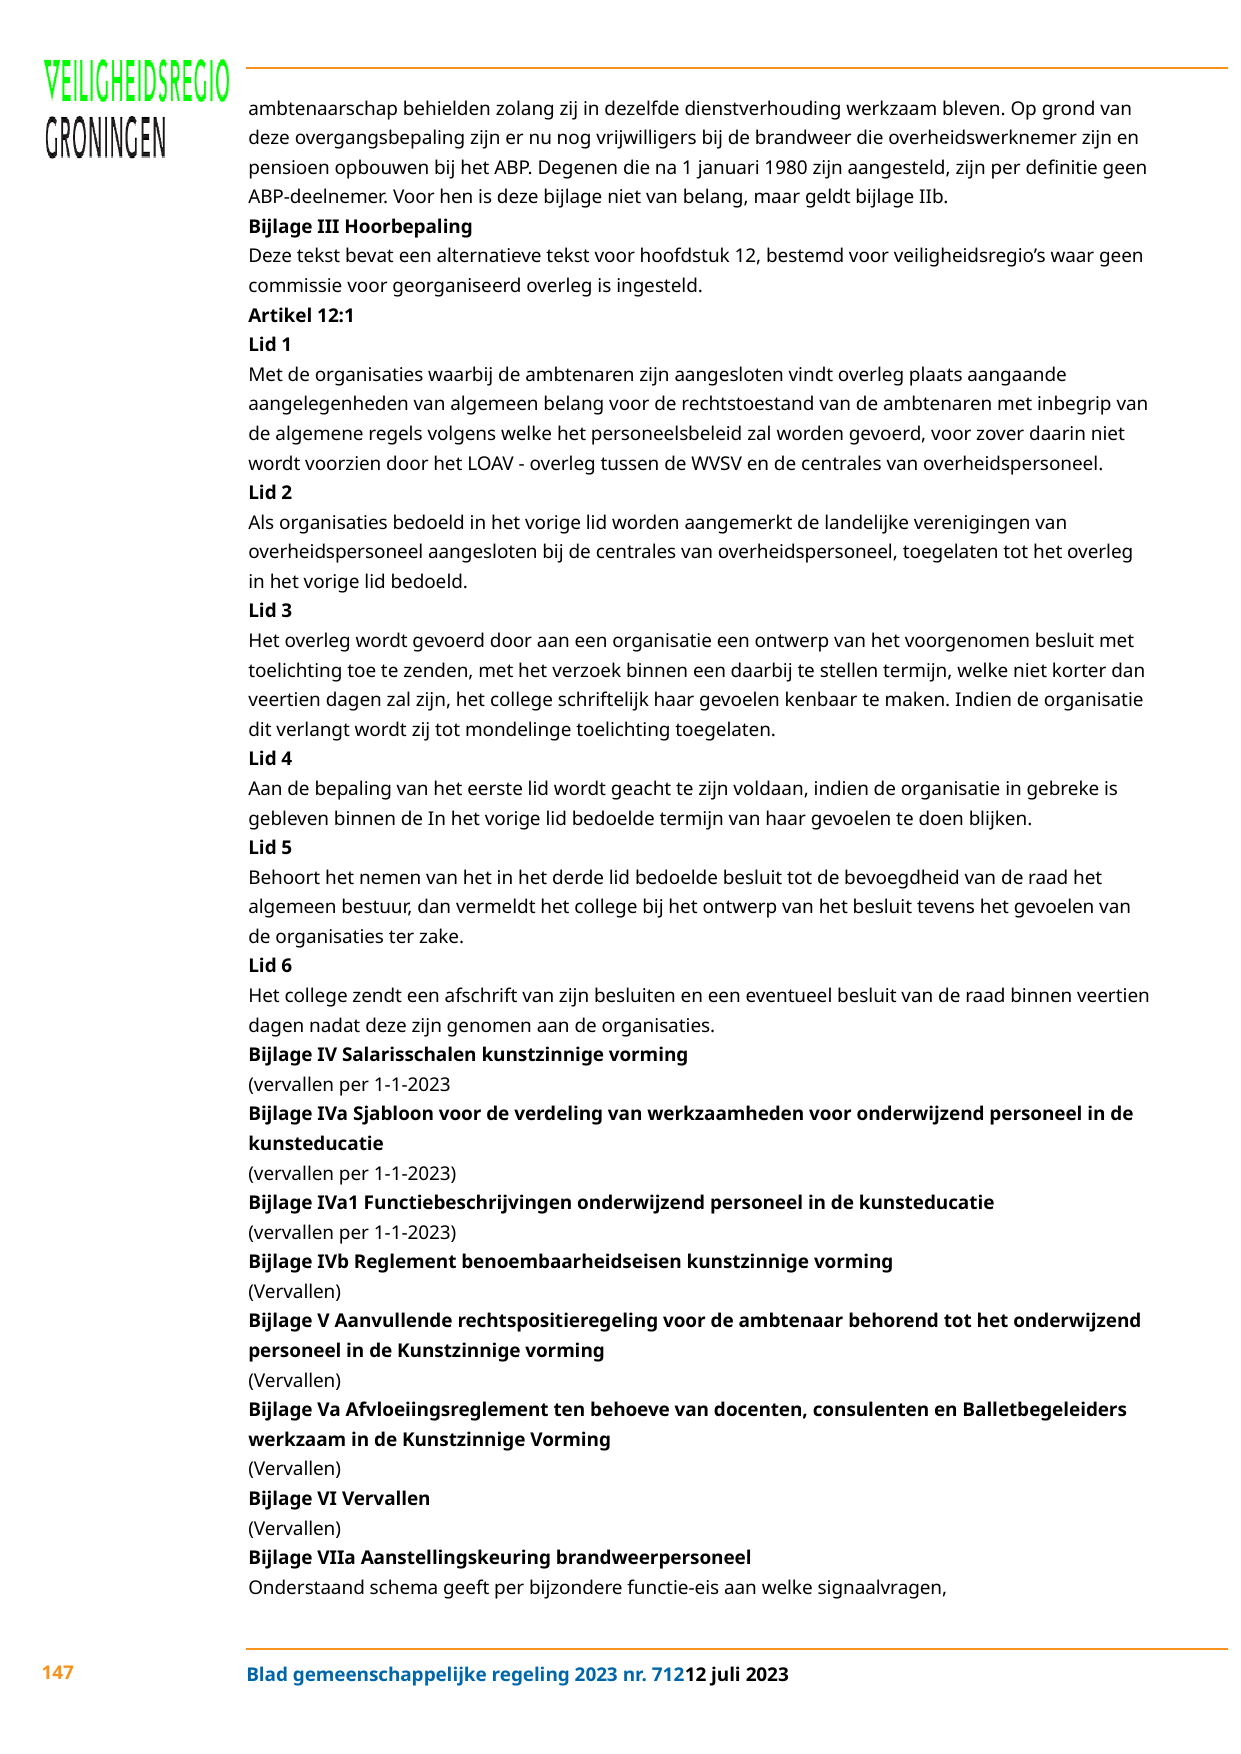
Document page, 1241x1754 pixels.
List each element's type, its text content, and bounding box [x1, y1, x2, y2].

text Lid 5 [248, 834, 1152, 860]
text Onderstaand schema geeft per bijzondere functie-eis aan welke signaalvragen, [248, 1574, 1152, 1600]
text Het overleg wordt gevoerd door aan een organisatie een ontwerp van het voorgenomen besluit met toelichting toe te zenden, met het verzoek binnen een daarbij te stellen termijn, welke niet korter dan veertien dagen zal zijn, het college schriftelijk haar gevoelen kenbaar te maken. Indien de organisatie dit verlangt wordt zij tot mondelinge toelichting toegelaten. [248, 627, 1152, 742]
text (vervallen per 1-1-2023 [248, 1071, 1152, 1097]
text Bijlage IVb Reglement benoembaarheidseisen kunstzinnige vorming [248, 1248, 1152, 1274]
text Bijlage VI Vervallen [248, 1485, 1152, 1511]
text (Vervallen) [248, 1278, 1152, 1304]
text Lid 3 [248, 598, 1152, 623]
text Bijlage V Aanvullende rechtspositieregeling voor de ambtenaar behorend tot het onderwijzend personeel in de Kunstzinnige vorming [248, 1308, 1152, 1363]
text Bijlage Va Afvloeiingsreglement ten behoeve van docenten, consulenten en Balletbegeleiders werkzaam in de Kunstzinnige Vorming [248, 1396, 1152, 1452]
text Bijlage IVa Sjabloon voor de verdeling van werkzaamheden voor onderwijzend personeel in de kunsteducatie [248, 1101, 1152, 1156]
text Aan de bepaling van het eerste lid wordt geacht te zijn voldaan, indien de organisatie in gebreke is gebleven binnen de In het vorige lid bedoelde termijn van haar gevoelen te doen blijken. [248, 775, 1152, 831]
text Het college zendt een afschrift van zijn besluiten en een eventueel besluit van de raad binnen veertien dagen nadat deze zijn genomen aan de organisaties. [248, 982, 1152, 1038]
picture [41, 47, 231, 172]
text Bijlage III Hoorbepaling [248, 213, 1152, 239]
text Lid 2 [248, 479, 1152, 505]
text (Vervallen) [248, 1367, 1152, 1393]
text Lid 4 [248, 746, 1152, 771]
text Deze tekst bevat een alternatieve tekst voor hoofdstuk 12, bestemd voor veiligheidsregio’s waar geen commissie voor georganiseerd overleg is ingesteld. [248, 243, 1152, 298]
text Bijlage IV Salarisschalen kunstzinnige vorming [248, 1041, 1152, 1067]
text Lid 1 [248, 331, 1152, 357]
text Bijlage IVa1 Functiebeschrijvingen onderwijzend personeel in de kunsteducatie [248, 1189, 1152, 1215]
text Artikel 12:1 [248, 302, 1152, 328]
text Behoort het nemen van het in het derde lid bedoelde besluit tot de bevoegdheid van de raad het algemeen bestuur, dan vermeldt het college bij het ontwerp van het besluit tevens het gevoelen van de organisaties ter zake. [248, 864, 1152, 949]
text Als organisaties bedoeld in het vorige lid worden aangemerkt de landelijke verenigingen van overheidspersoneel aangesloten bij de centrales van overheidspersoneel, toegelaten tot het overleg in het vorige lid bedoeld. [248, 509, 1152, 594]
text (Vervallen) [248, 1515, 1152, 1541]
text (Vervallen) [248, 1456, 1152, 1481]
text (vervallen per 1-1-2023) [248, 1160, 1152, 1186]
text (vervallen per 1-1-2023) [248, 1219, 1152, 1245]
text ambtenaarschap behielden zolang zij in dezelfde dienstverhouding werkzaam bleven. Op grond van deze overgangsbepaling zijn er nu nog vrijwilligers bij de brandweer die overheidswerknemer zijn en pensioen opbouwen bij het ABP. Degenen die na 1 januari 1980 zijn aangesteld, zijn per definitie geen ABP-deelnemer. Voor hen is deze bijlage niet van belang, maar geldt bijlage IIb. [248, 95, 1152, 209]
text Met de organisaties waarbij de ambtenaren zijn aangesloten vindt overleg plaats aangaande aangelegenheden van algemeen belang voor de rechtstoestand van de ambtenaren met inbegrip van de algemene regels volgens welke het personeelsbeleid zal worden gevoerd, voor zover daarin niet wordt voorzien door het LOAV - overleg tussen de WVSV en de centrales van overheidspersoneel. [248, 361, 1152, 476]
text Lid 6 [248, 953, 1152, 978]
text Bijlage VIIa Aanstellingskeuring brandweerpersoneel [248, 1544, 1152, 1570]
